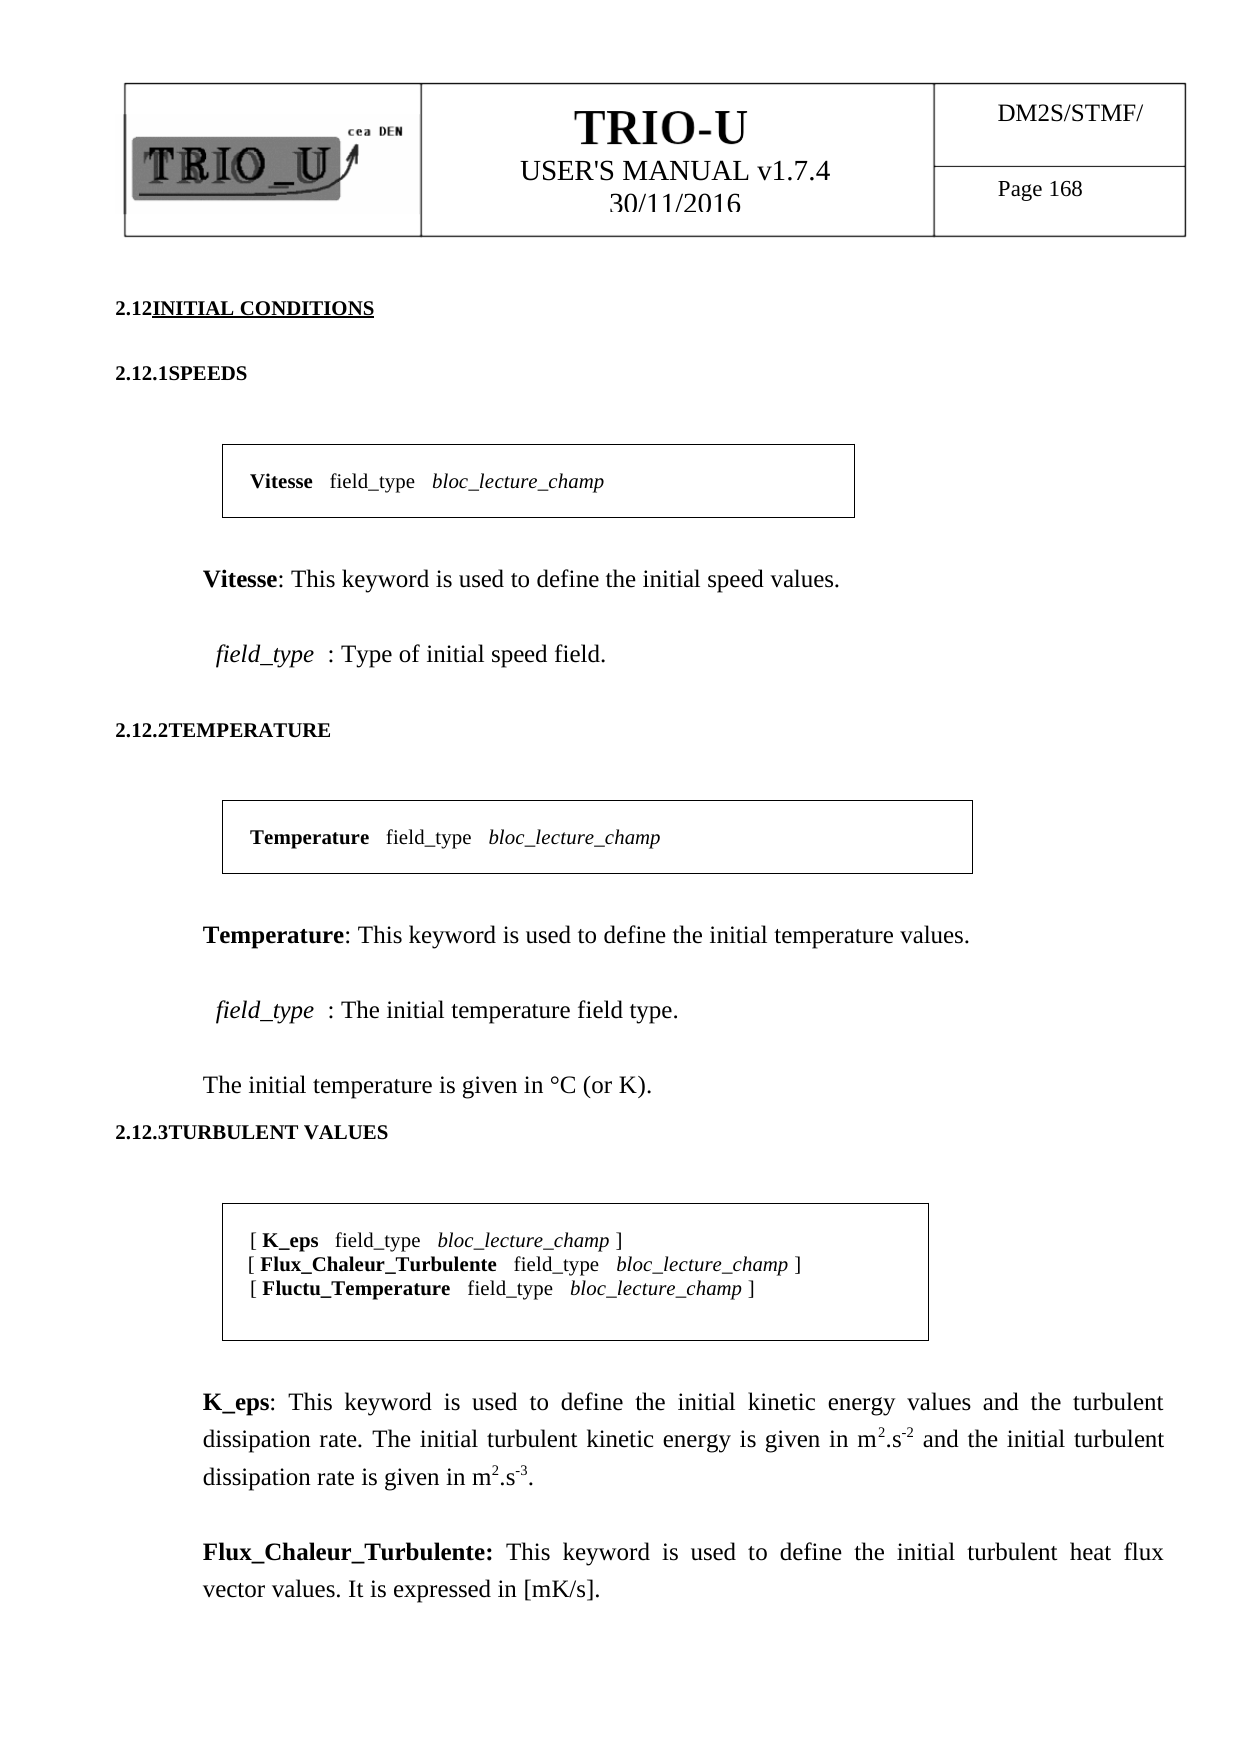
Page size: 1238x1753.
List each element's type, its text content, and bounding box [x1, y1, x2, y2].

subtitle TEMPERATURE [115, 718, 1164, 742]
text K_eps: This keyword is used to define the initial kinetic energy values and the turbulent dissipation rate. The initial turbulent kinetic energy is given in m2.s-2 and the initial turbulent dissipation rate is given in m2.s-3. [203, 1378, 1165, 1491]
subtitle INITIAL CONDITIONS [115, 295, 1164, 319]
table_header Temperature field_type bloc_lecture_champ [223, 801, 972, 873]
text Temperature: This keyword is used to define the initial temperature values. [203, 912, 1165, 949]
table_header Vitesse field_type bloc_lecture_champ [223, 445, 854, 517]
subtitle SPEEDS [115, 361, 1164, 385]
table_header [ K_eps field_type bloc_lecture_champ ] [ Flux_Chaleur_Turbulente field_type bloc_lecture_champ ] [ Fluctu_Temperature field_type bloc_lecture_champ ] [223, 1204, 928, 1339]
subtitle TURBULENT VALUES [115, 1120, 1164, 1144]
text Flux_Chaleur_Turbulente: This keyword is used to define the initial turbulent heat flux vector values. It is expressed in [mK/s]. [203, 1528, 1165, 1603]
text field_type : The initial temperature field type. [203, 987, 1165, 1024]
text Vitesse: This keyword is used to define the initial speed values. [203, 555, 1165, 593]
text field_type : Type of initial speed field. [203, 630, 1165, 668]
text The initial temperature is given in °C (or K). [203, 1062, 1165, 1099]
